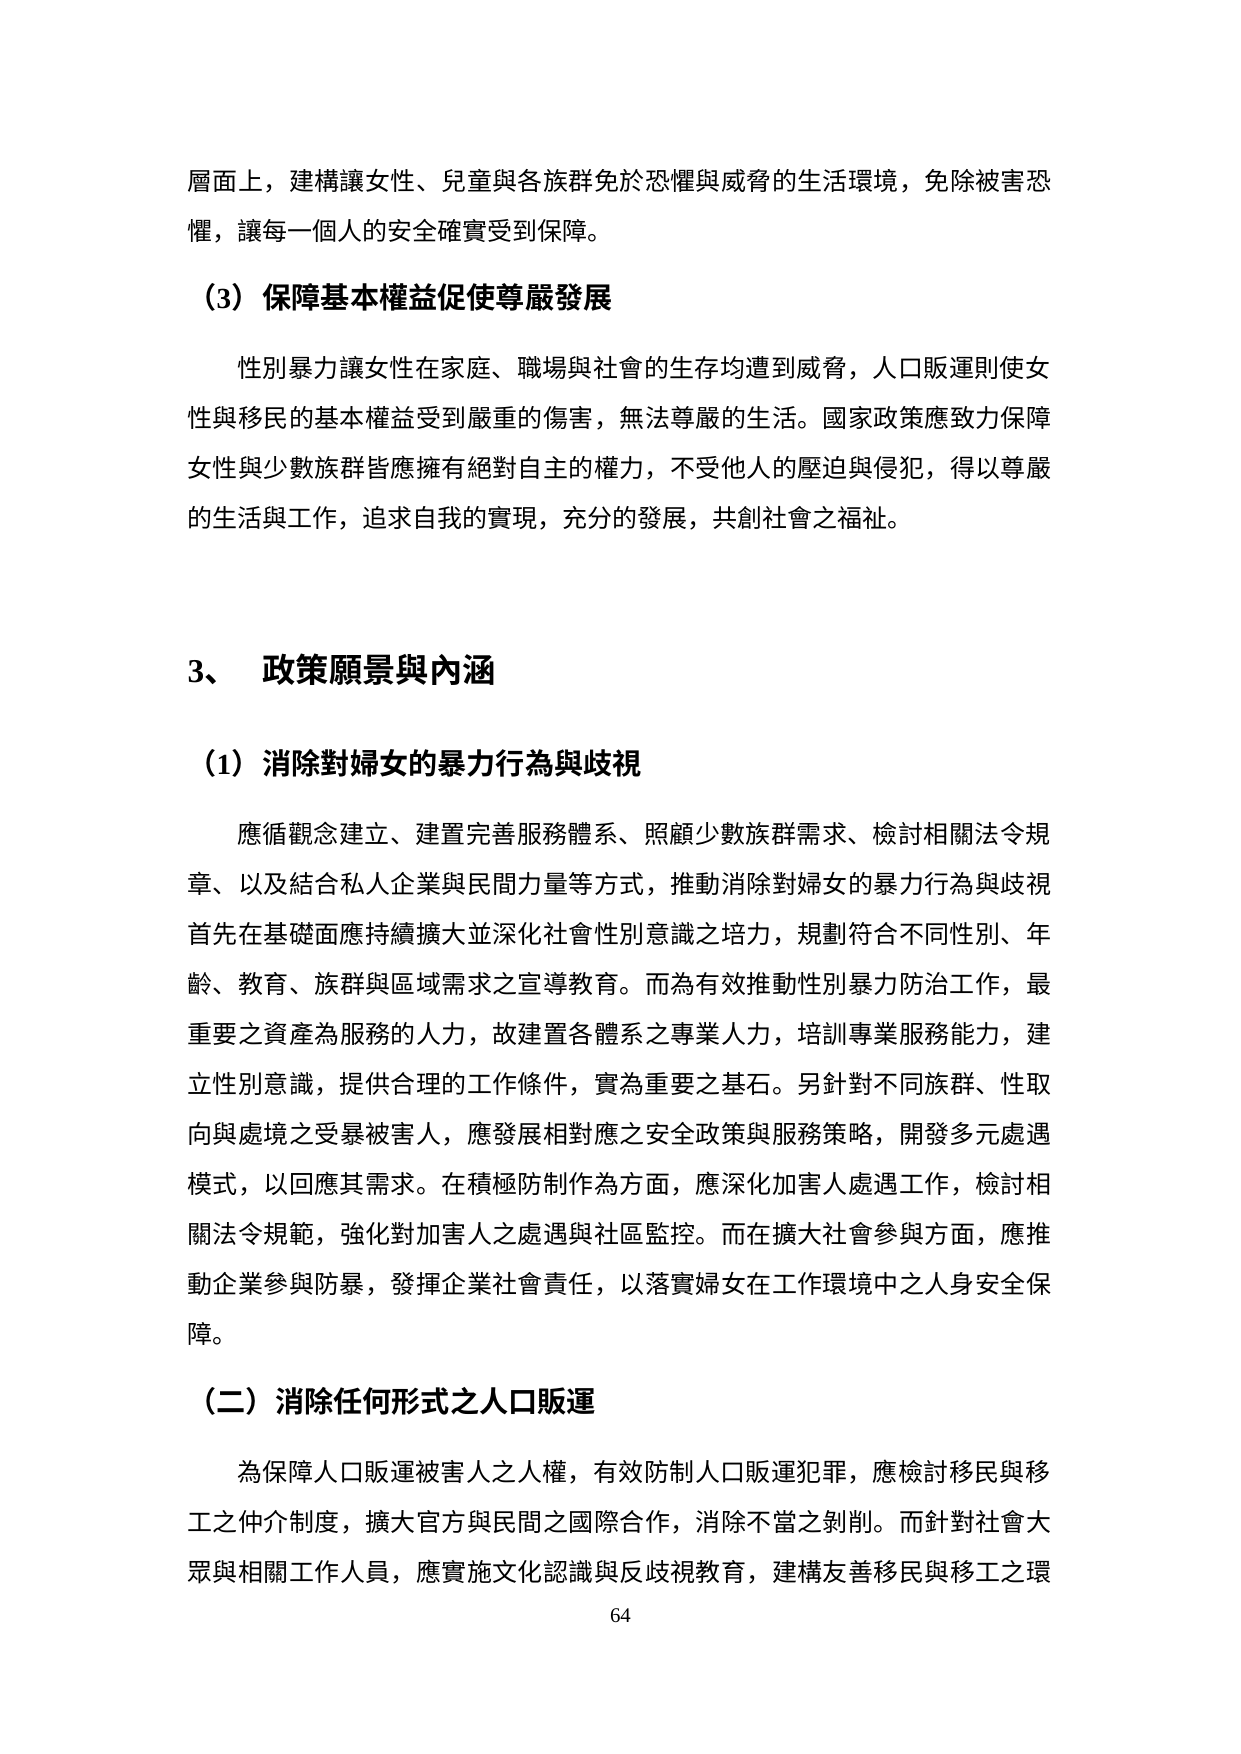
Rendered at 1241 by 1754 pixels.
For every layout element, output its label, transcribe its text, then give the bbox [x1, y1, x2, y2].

list 政策願景與內涵 [187, 644, 1053, 692]
list 保障基本權益促使尊嚴發展 [187, 269, 1053, 319]
text 層面上，建構讓女性、兒童與各族群免於恐懼與威脅的生活環境，免除被害恐懼，讓每一個人的安全確實受到保障。 [187, 150, 1053, 250]
text （二）消除任何形式之人口販運 [187, 1372, 1053, 1422]
list 消除對婦女的暴力行為與歧視 [187, 735, 1053, 785]
text 為保障人口販運被害人之人權，有效防制人口販運犯罪，應檢討移民與移工之仲介制度，擴大官方與民間之國際合作，消除不當之剝削。而針對社會大眾與相關工作人員，應實施文化認識與反歧視教育，建構友善移民與移工之環 [187, 1441, 1053, 1591]
text 應循觀念建立、建置完善服務體系、照顧少數族群需求、檢討相關法令規章、以及結合私人企業與民間力量等方式，推動消除對婦女的暴力行為與歧視。首先在基礎面應持續擴大並深化社會性別意識之培力，規劃符合不同性別、年齡、教育、族群與區域需求之宣導教育。而為有效推動性別暴力防治工作，最重要之資產為服務的人力，故建置各體系之專業人力，培訓專業服務能力，建立性別意識，提供合理的工作條件，實為重要之基石。另針對不同族群、性取向與處境之受暴被害人，應發展相對應之安全政策與服務策略，開發多元處遇模式，以回應其需求。在積極防制作為方面，應深化加害人處遇工作，檢討相關法令規範，強化對加害人之處遇與社區監控。而在擴大社會參與方面，應推動企業參與防暴，發揮企業社會責任，以落實婦女在工作環境中之人身安全保障。 [187, 803, 1053, 1353]
text 性別暴力讓女性在家庭、職場與社會的生存均遭到威脅，人口販運則使女性與移民的基本權益受到嚴重的傷害，無法尊嚴的生活。國家政策應致力保障女性與少數族群皆應擁有絕對自主的權力，不受他人的壓迫與侵犯，得以尊嚴的生活與工作，追求自我的實現，充分的發展，共創社會之福祉。 [187, 337, 1053, 537]
